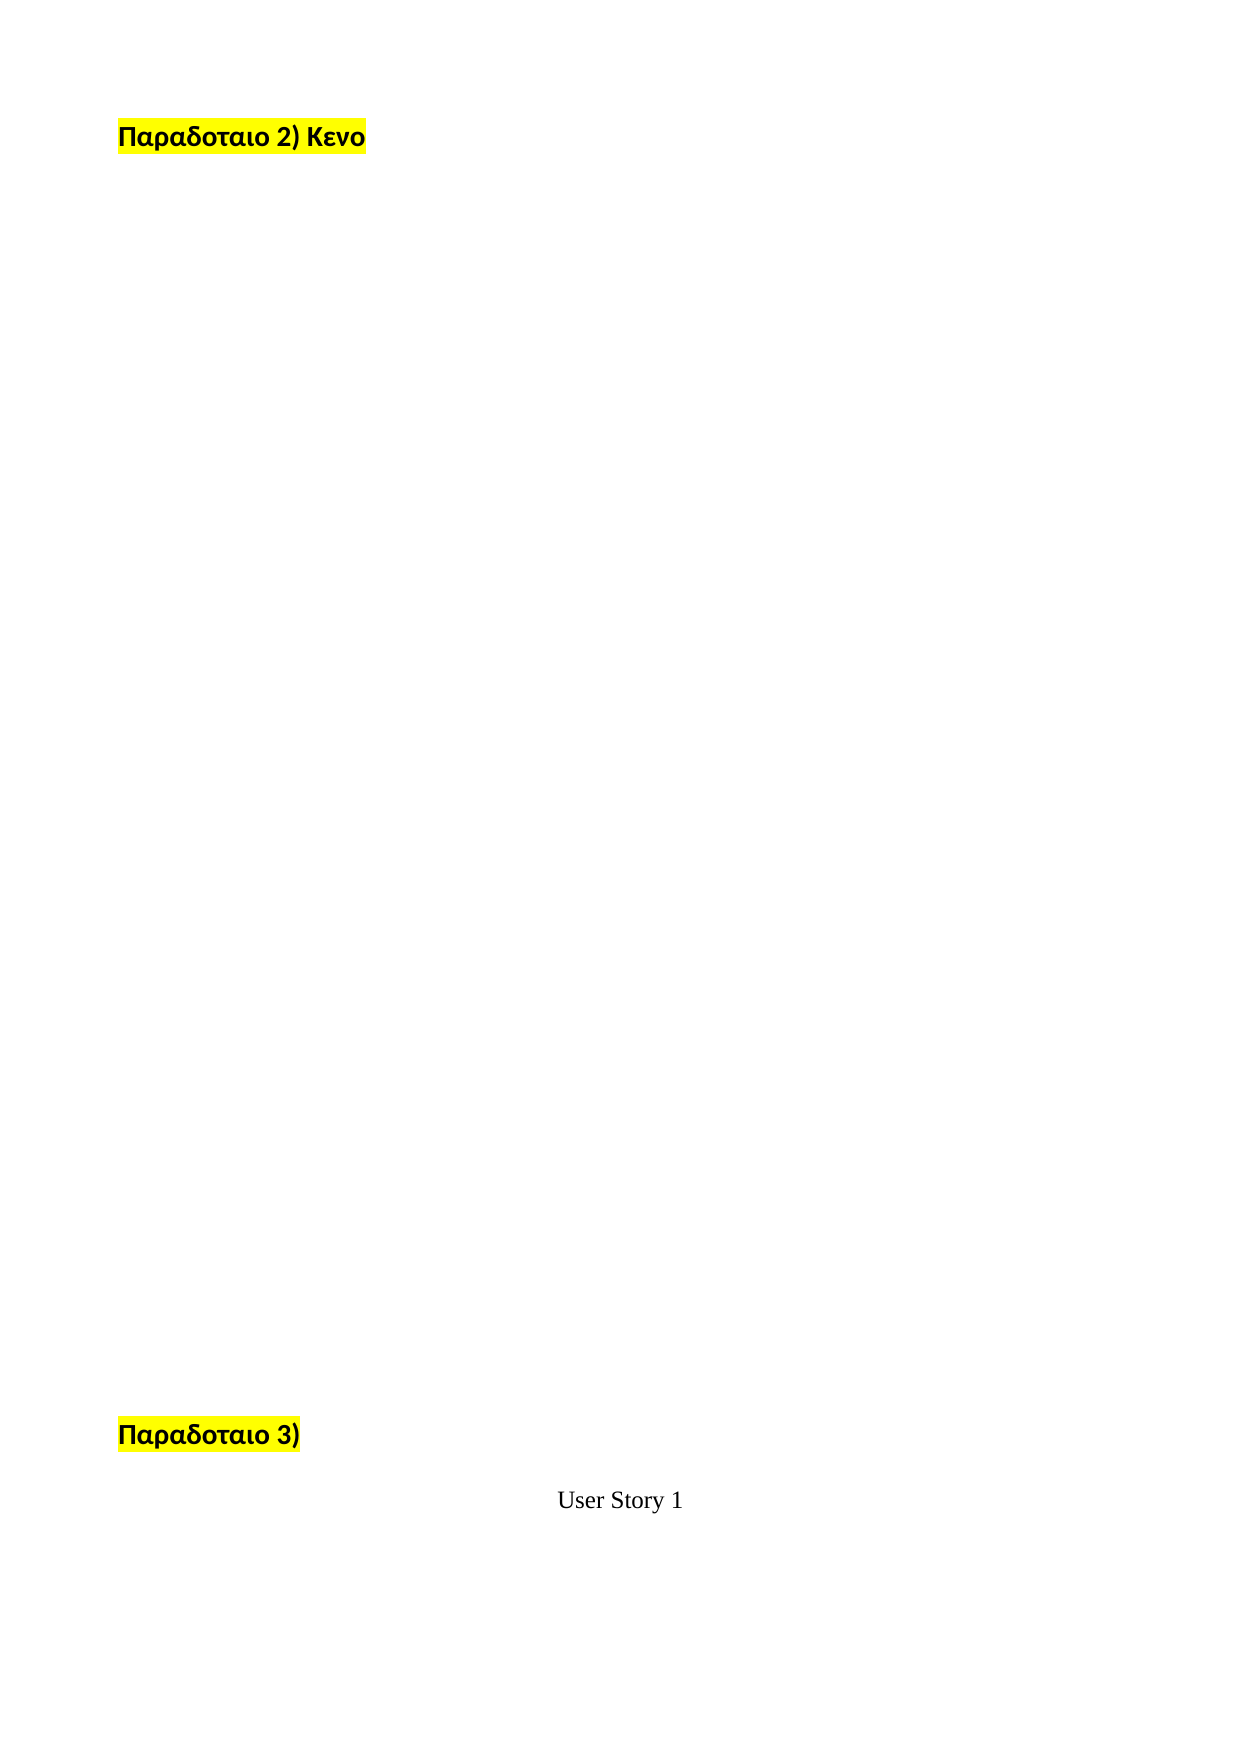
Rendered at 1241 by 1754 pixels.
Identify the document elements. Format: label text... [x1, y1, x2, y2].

text User Story 1 [118, 1485, 1122, 1513]
text Παραδοταιο 2) Κενο [118, 118, 1122, 154]
text Παραδοταιο 3) [118, 1416, 1122, 1452]
